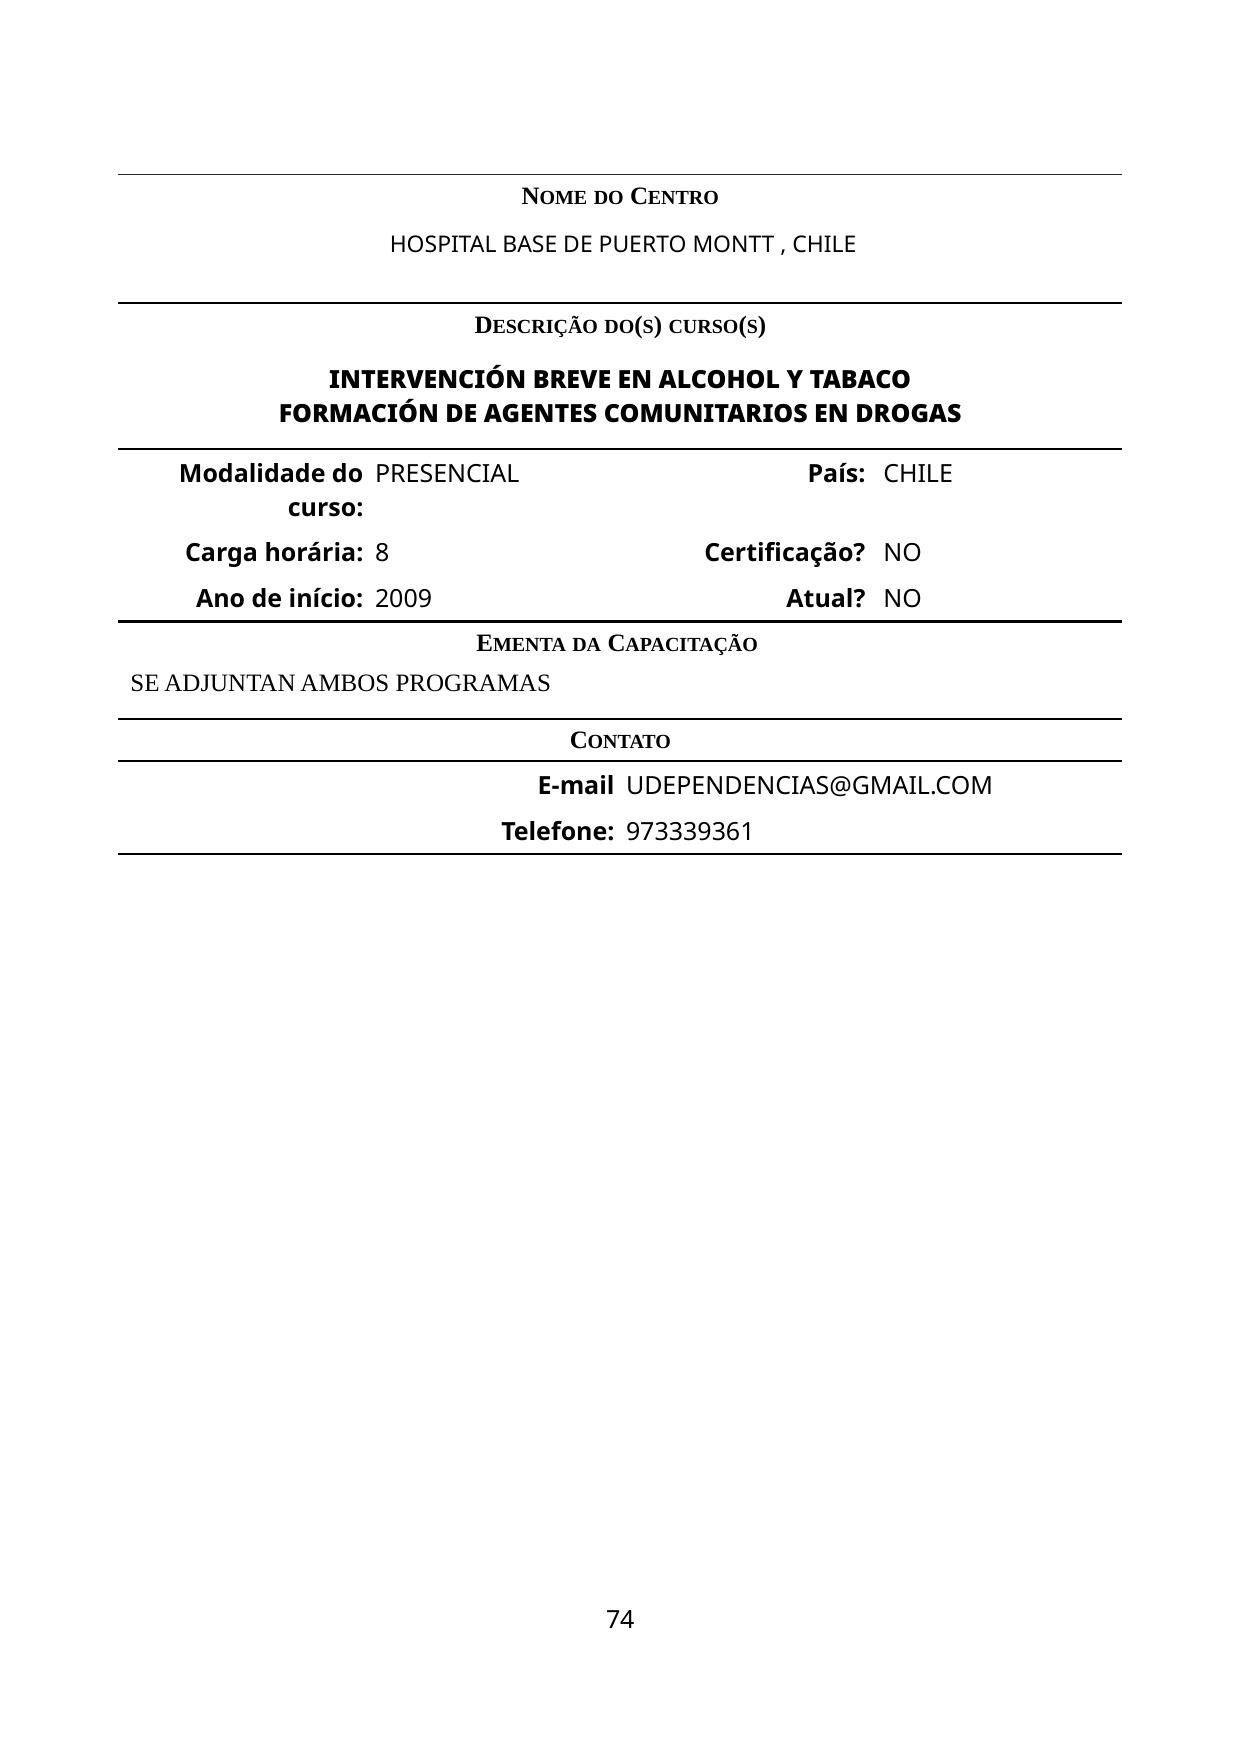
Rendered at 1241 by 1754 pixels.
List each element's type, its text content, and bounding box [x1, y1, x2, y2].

table_cell CHILE [871, 450, 1122, 529]
table_cell Ano de início: [118, 575, 369, 620]
table_cell Descrição do(s) curso(s) [118, 304, 1122, 344]
table_cell 2009 [369, 575, 620, 620]
table_cell Certificação? [620, 529, 871, 575]
table_cell Carga horária: [118, 529, 369, 575]
table_cell INTERVENCIÓN BREVE EN ALCOHOL Y TABACO FORMACIÓN DE AGENTES COMUNITARIOS EN DROGAS [118, 344, 1122, 448]
table_cell NO [871, 575, 1122, 620]
table_cell UDEPENDENCIAS@GMAIL.COM [620, 762, 1122, 807]
table_cell Modalidade do curso: [118, 450, 369, 529]
table_cell HOSPITAL BASE DE PUERTO MONTT , CHILE [118, 216, 1122, 302]
table_cell Atual? [620, 575, 871, 620]
table_cell SE ADJUNTAN AMBOS PROGRAMAS [118, 663, 1122, 717]
table_cell Contato [118, 720, 1122, 760]
table_cell NO [871, 529, 1122, 575]
table_cell PRESENCIAL [369, 450, 620, 529]
table_cell País: [620, 450, 871, 529]
table_header Nome do Centro [118, 176, 1122, 216]
table_cell E-mail [118, 762, 620, 807]
table_cell 8 [369, 529, 620, 575]
table_cell Ementa da Capacitação [118, 623, 1122, 663]
table_cell 973339361 [620, 808, 1122, 853]
table_cell Telefone: [118, 808, 620, 853]
